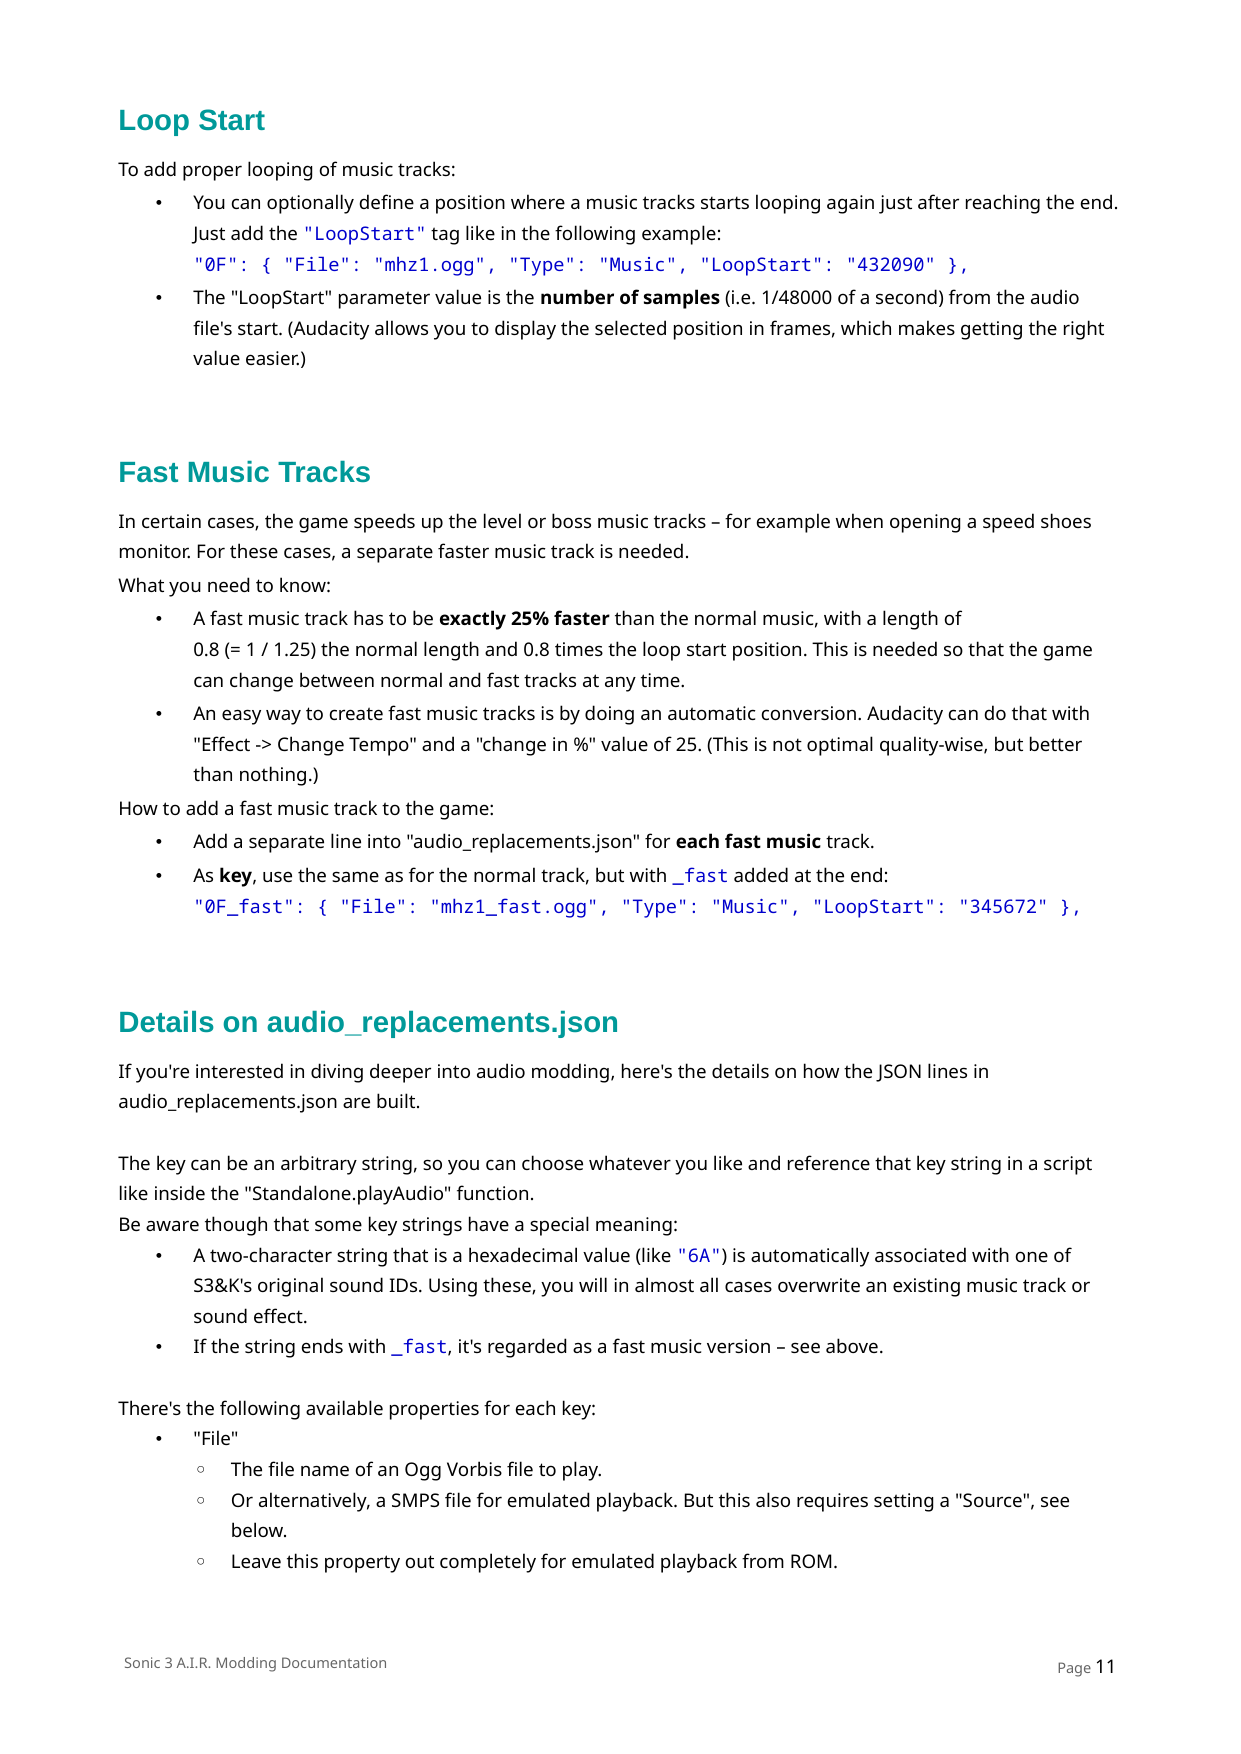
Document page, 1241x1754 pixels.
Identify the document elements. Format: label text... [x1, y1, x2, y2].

list As key, use the same as for the normal track, but with _fast added at the end: "0F_fast": { "File": "mhz1_fast.ogg", "Type": "Music", "LoopStart": "345672" }, [156, 862, 1122, 918]
text How to add a fast music track to the game: [118, 795, 1122, 821]
text To add proper looping of music tracks: [118, 156, 1122, 182]
text Be aware though that some key strings have a special meaning: [118, 1211, 1122, 1237]
list The "LoopStart" parameter value is the number of samples (i.e. 1/48000 of a second) from the audio file's start. (Audacity allows you to display the selected position in frames, which makes getting the right value easier.) [156, 284, 1122, 371]
text If you're interested in diving deeper into audio modding, here's the details on how the JSON lines in audio_replacements.json are built. [118, 1058, 1122, 1114]
subtitle Loop Start [118, 103, 1122, 137]
subtitle Details on audio_replacements.json [118, 1005, 1122, 1039]
text In certain cases, the game speeds up the level or boss music tracks – for example when opening a speed shoes monitor. For these cases, a separate faster music track is needed. [118, 508, 1122, 564]
text There's the following available properties for each key: [118, 1395, 1122, 1421]
text What you need to know: [118, 572, 1122, 598]
list "File" [156, 1426, 1122, 1451]
list If the string ends with _fast, it's regarded as a fast music version – see above. [156, 1334, 1122, 1359]
list You can optionally define a position where a music tracks starts looping again just after reaching the end. Just add the "LoopStart" tag like in the following example: "0F": { "File": "mhz1.ogg", "Type": "Music", "LoopStart": "432090" }, [156, 189, 1122, 276]
text The key can be an arbitrary string, so you can choose whatever you like and reference that key string in a script like inside the "Standalone.playAudio" function. [118, 1150, 1122, 1206]
list An easy way to create fast music tracks is by doing an automatic conversion. Audacity can do that with "Effect -> Change Tempo" and a "change in %" value of 25. (This is not optimal quality-wise, but better than nothing.) [156, 700, 1122, 787]
list A fast music track has to be exactly 25% faster than the normal music, with a length of 0.8 (= 1 / 1.25) the normal length and 0.8 times the loop start position. This is needed so that the game can change between normal and fast tracks at any time. [156, 606, 1122, 692]
list Add a separate line into "audio_replacements.json" for each fast music track. [156, 829, 1122, 854]
list A two-character string that is a hexadecimal value (like "6A") is automatically associated with one of S3&K's original sound IDs. Using these, you will in almost all cases overwrite an existing music track or sound effect. [156, 1242, 1122, 1329]
list Leave this property out completely for emulated playback from ROM. [193, 1548, 1122, 1574]
subtitle Fast Music Tracks [118, 455, 1122, 489]
list The file name of an Ogg Vorbis file to play. [193, 1456, 1122, 1482]
list Or alternatively, a SMPS file for emulated playback. But this also requires setting a "Source", see below. [193, 1487, 1122, 1543]
